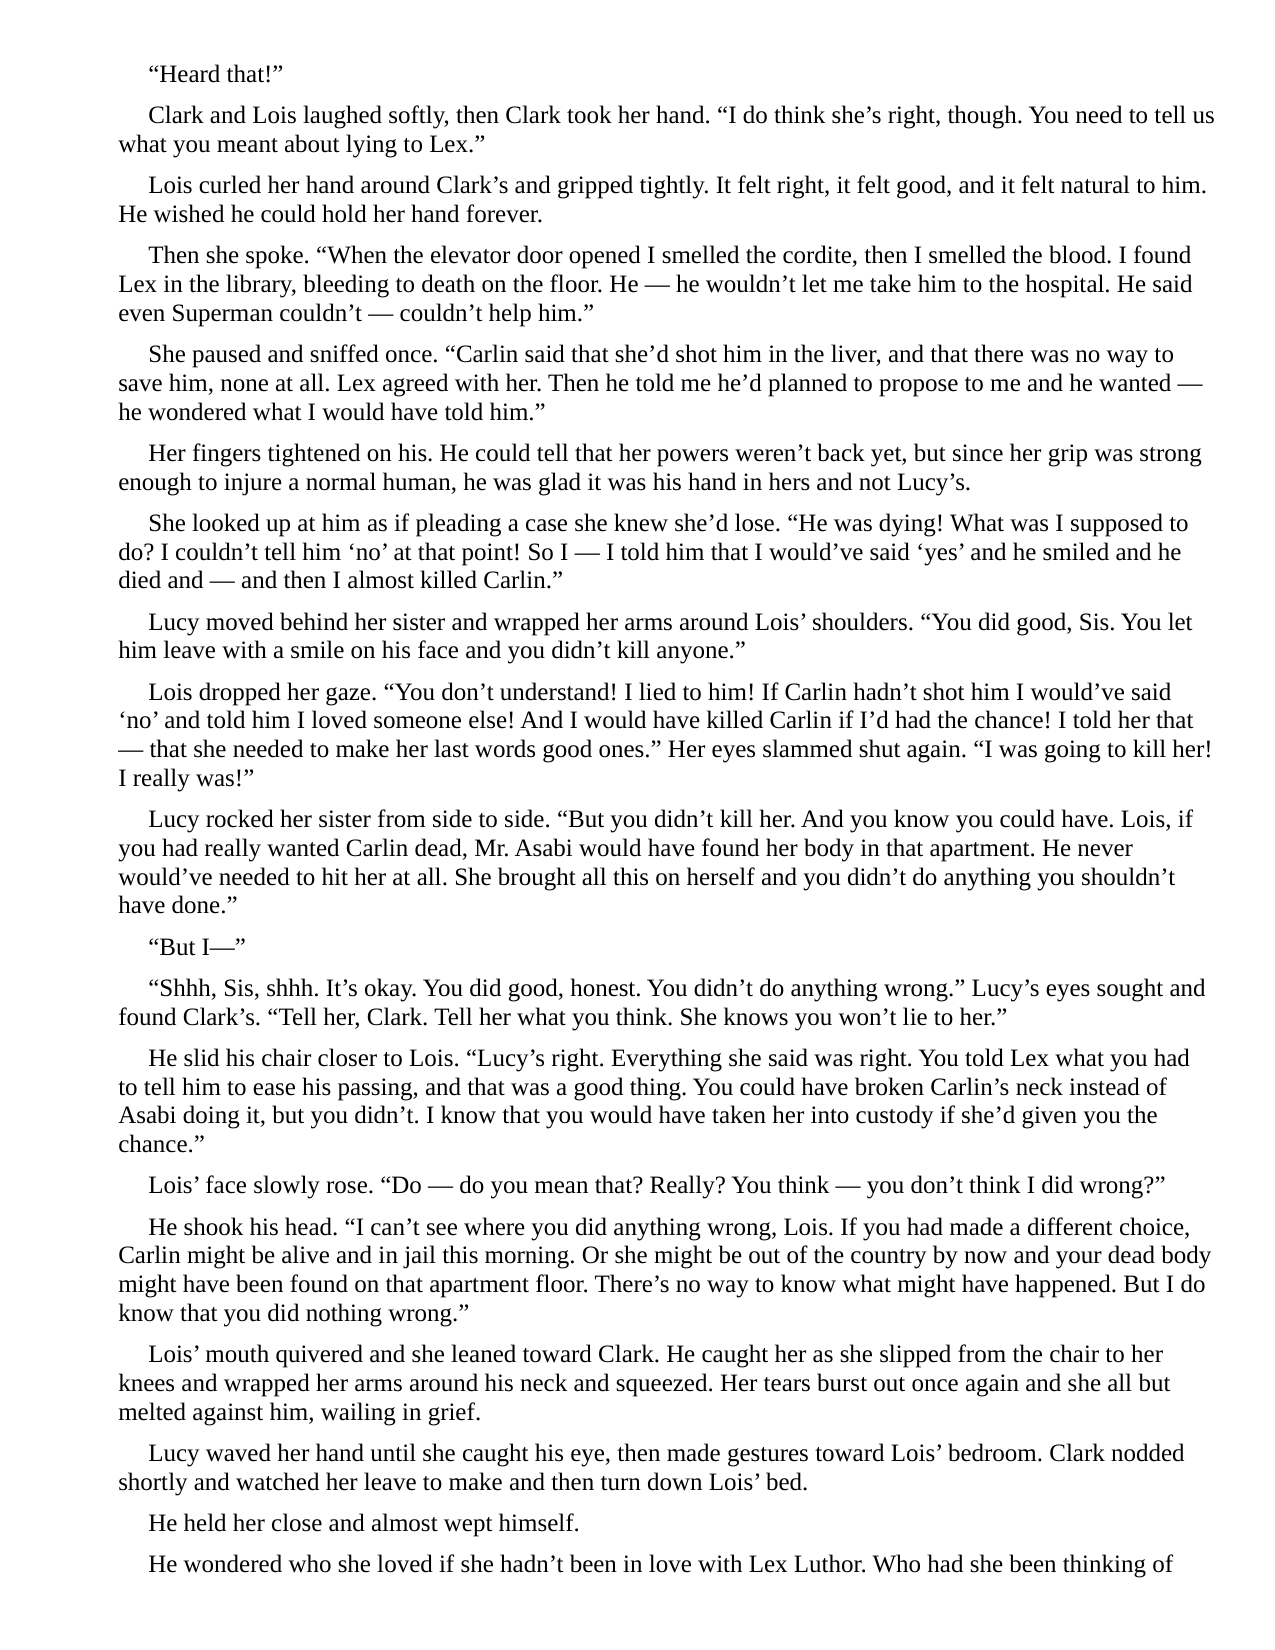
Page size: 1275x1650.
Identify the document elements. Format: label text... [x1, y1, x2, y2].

text Lois dropped her gaze. “You don’t understand! I lied to him! If Carlin hadn’t shot him I would’ve said ‘no’ and told him I loved someone else! And I would have killed Carlin if I’d had the chance! I told her that — that she needed to make her last words good ones.” Her eyes slammed shut again. “I was going to kill her! I really was!” [118, 677, 1216, 792]
text Lois’ mouth quivered and she leaned toward Clark. He caught her as she slipped from the chair to her knees and wrapped her arms around his neck and squeezed. Her tears burst out once again and she all but melted against him, wailing in grief. [118, 1339, 1216, 1425]
text He slid his chair closer to Lois. “Lucy’s right. Everything she said was right. You told Lex what you had to tell him to ease his passing, and that was a good thing. You could have broken Carlin’s neck instead of Asabi doing it, but you didn’t. I know that you would have taken her into custody if she’d given you the chance.” [118, 1043, 1216, 1158]
text Lois curled her hand around Clark’s and gripped tightly. It felt right, it felt good, and it felt natural to him. He wished he could hold her hand forever. [118, 170, 1216, 228]
text She looked up at him as if pleading a case she knew she’d lose. “He was dying! What was I supposed to do? I couldn’t tell him ‘no’ at that point! So I — I told him that I would’ve said ‘yes’ and he smiled and he died and — and then I almost killed Carlin.” [118, 508, 1216, 594]
text He wondered who she loved if she hadn’t been in love with Lex Luthor. Who had she been thinking of [118, 1549, 1216, 1578]
text Lucy waved her hand until she caught his eye, then made gestures toward Lois’ bedroom. Clark nodded shortly and watched her leave to make and then turn down Lois’ bed. [118, 1438, 1216, 1495]
text Lucy rocked her sister from side to side. “But you didn’t kill her. And you know you could have. Lois, if you had really wanted Carlin dead, Mr. Asabi would have found her body in that apartment. He never would’ve needed to hit her at all. She brought all this on herself and you didn’t do anything you shouldn’t have done.” [118, 804, 1216, 919]
text Then she spoke. “When the elevator door opened I smelled the cordite, then I smelled the blood. I found Lex in the library, bleeding to death on the floor. He — he wouldn’t let me take him to the hospital. He said even Superman couldn’t — couldn’t help him.” [118, 240, 1216, 327]
text “Shhh, Sis, shhh. It’s okay. You did good, honest. You didn’t do anything wrong.” Lucy’s eyes sought and found Clark’s. “Tell her, Clark. Tell her what you think. She knows you won’t lie to her.” [118, 973, 1216, 1030]
text Lois’ face slowly rose. “Do — do you mean that? Really? You think — you don’t think I did wrong?” [118, 1170, 1216, 1199]
text He shook his head. “I can’t see where you did anything wrong, Lois. If you had made a different choice, Carlin might be alive and in jail this morning. Or she might be out of the country by now and your dead body might have been found on that apartment floor. There’s no way to know what might have happened. But I do know that you did nothing wrong.” [118, 1212, 1216, 1327]
text Lucy moved behind her sister and wrapped her arms around Lois’ shoulders. “You did good, Sis. You let him leave with a smile on his face and you didn’t kill anyone.” [118, 607, 1216, 664]
text Her fingers tightened on his. He could tell that her powers weren’t back yet, but since her grip was strong enough to injure a normal human, he was glad it was his hand in hers and not Lucy’s. [118, 438, 1216, 495]
text “Heard that!” [118, 59, 1216, 88]
text Clark and Lois laughed softly, then Clark took her hand. “I do think she’s right, though. You need to tell us what you meant about lying to Lex.” [118, 100, 1216, 158]
text He held her close and almost wept himself. [118, 1508, 1216, 1537]
text She paused and sniffed once. “Carlin said that she’d shot him in the liver, and that there was no way to save him, none at all. Lex agreed with her. Then he told me he’d planned to propose to me and he wanted — he wondered what I would have told him.” [118, 339, 1216, 425]
text “But I—” [118, 932, 1216, 960]
